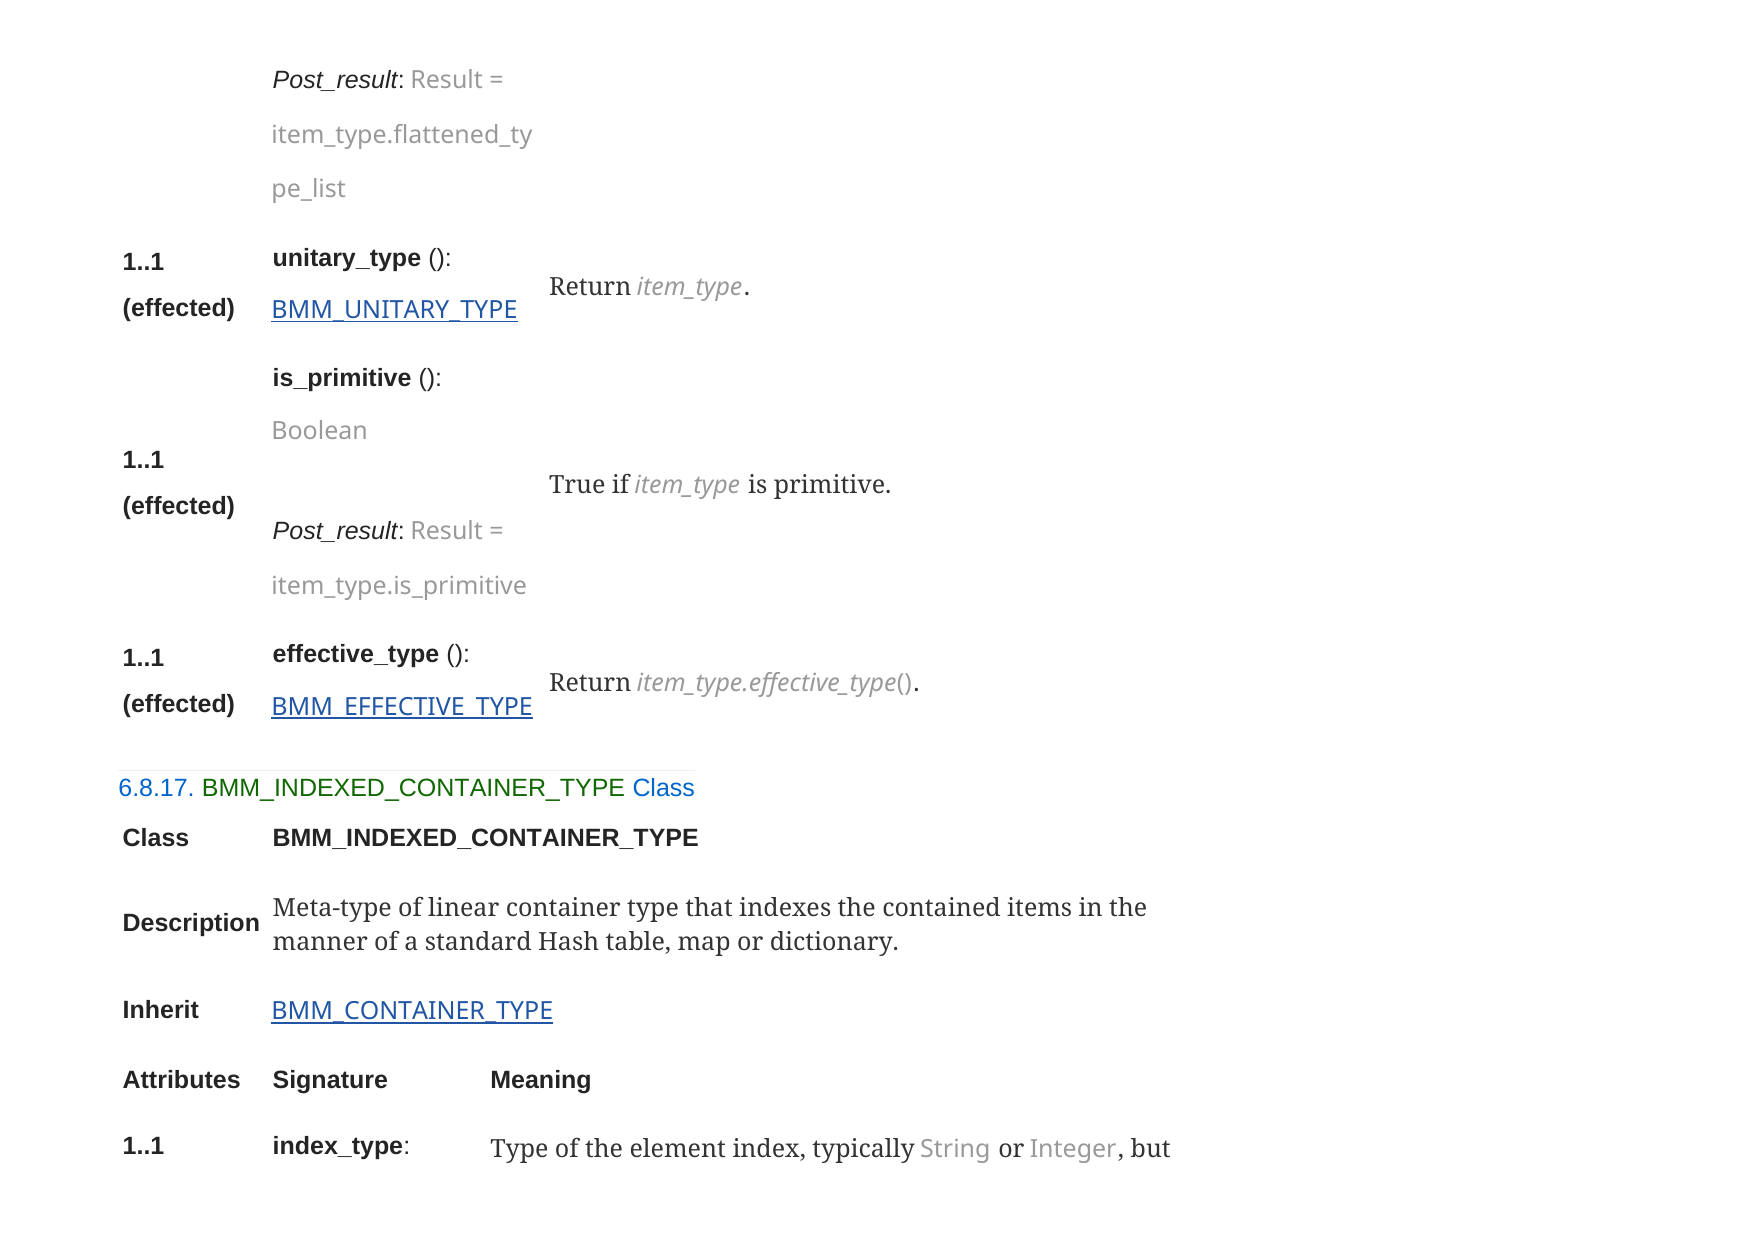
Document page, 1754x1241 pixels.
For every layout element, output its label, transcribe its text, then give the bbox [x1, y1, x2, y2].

table_cell 1..1 (effected) [118, 636, 268, 757]
table_cell True if item_type is primitive. [545, 361, 1181, 636]
table_cell Inherit [118, 990, 268, 1062]
table_cell BMM_CONTAINER_TYPE [268, 990, 1181, 1062]
table_cell Return item_type.effective_type(). [545, 636, 1181, 757]
table_cell 1..1 [118, 1128, 268, 1168]
table_cell Attributes [118, 1062, 268, 1128]
table_cell Meta-type of linear container type that indexes the contained items in the manner of a standard Hash table, map or dictionary. [268, 887, 1181, 990]
table_cell flattened_type_list (): List<String> Post_result: Result = item_type.flattened_type_list [268, 59, 544, 240]
table_cell effective_type (): BMM_EFFECTIVE_TYPE [268, 636, 544, 757]
table_header BMM_INDEXED_CONTAINER_TYPE [268, 820, 1181, 887]
table_cell Type of the element index, typically String or Integer, but may be a numeric type or indeed any type from which a hash value can be derived. [486, 1128, 1181, 1168]
table_cell 1..1 (effected) [118, 240, 268, 361]
table_cell index_type: BMM_SIMPLE_TYPE [268, 1128, 486, 1168]
table_cell 1..1 (effected) [118, 59, 268, 240]
subtitle 6.8.17. BMM_INDEXED_CONTAINER_TYPE Class [118, 769, 1695, 801]
table_cell Return item_type. [545, 240, 1181, 361]
table_cell unitary_type (): BMM_UNITARY_TYPE [268, 240, 544, 361]
table_cell Signature [268, 1062, 486, 1128]
table_cell Description [118, 887, 268, 990]
table_cell Flattened list of type names of item_type, i.e. item_type.flattened_type_list(). [545, 59, 1181, 240]
table_cell 1..1 (effected) [118, 361, 268, 636]
table_cell Meaning [486, 1062, 1181, 1128]
table_cell is_primitive (): Boolean Post_result: Result = item_type.is_primitive [268, 361, 544, 636]
table_header Class [118, 820, 268, 887]
